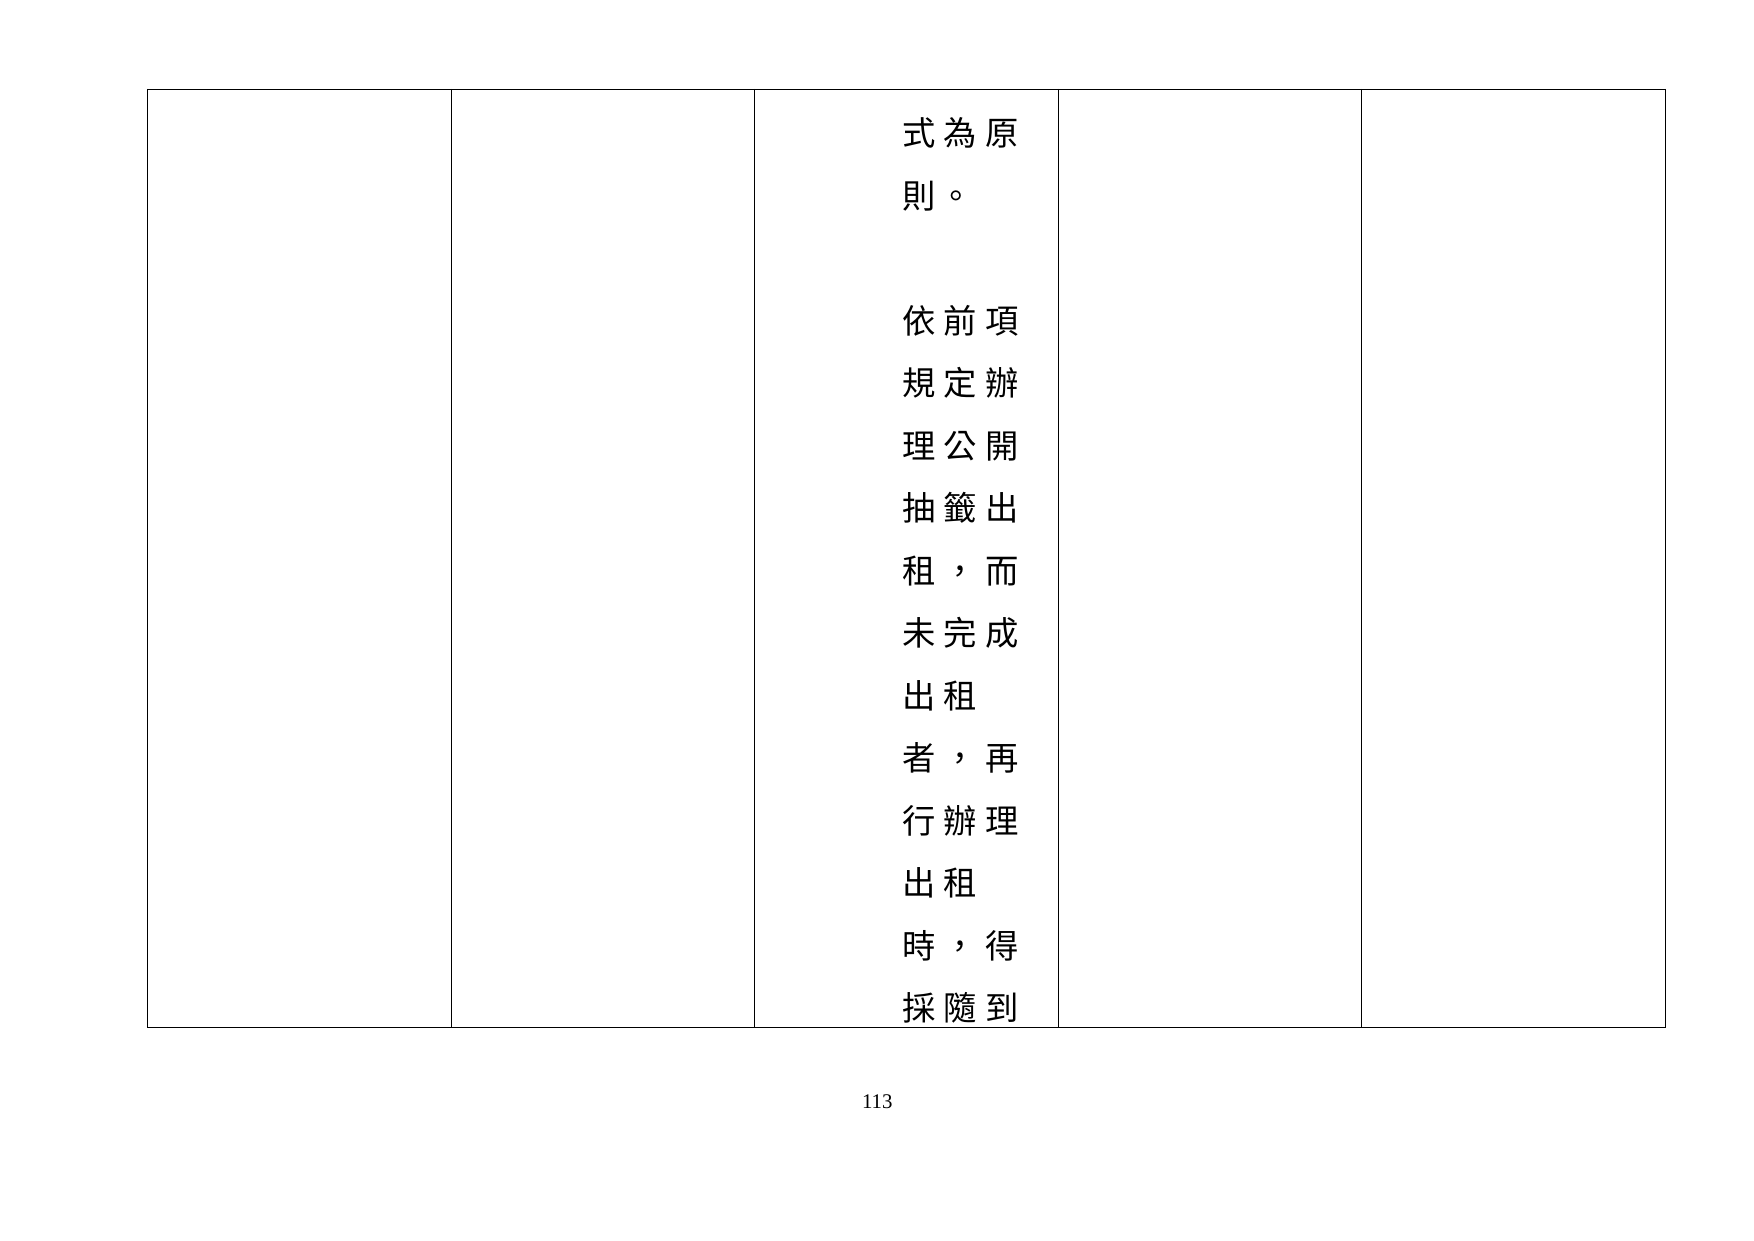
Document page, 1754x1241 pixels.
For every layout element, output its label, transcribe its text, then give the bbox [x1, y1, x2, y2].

table_cell [1059, 90, 1361, 1027]
table_cell [148, 90, 451, 1027]
table_cell [1362, 90, 1665, 1027]
table_cell 式為原則。 依前項規定辦理公開抽籤出租，而未完成出租者，再行辦理出租時，得採隨到 [755, 90, 1058, 1027]
table_cell [452, 90, 754, 1027]
